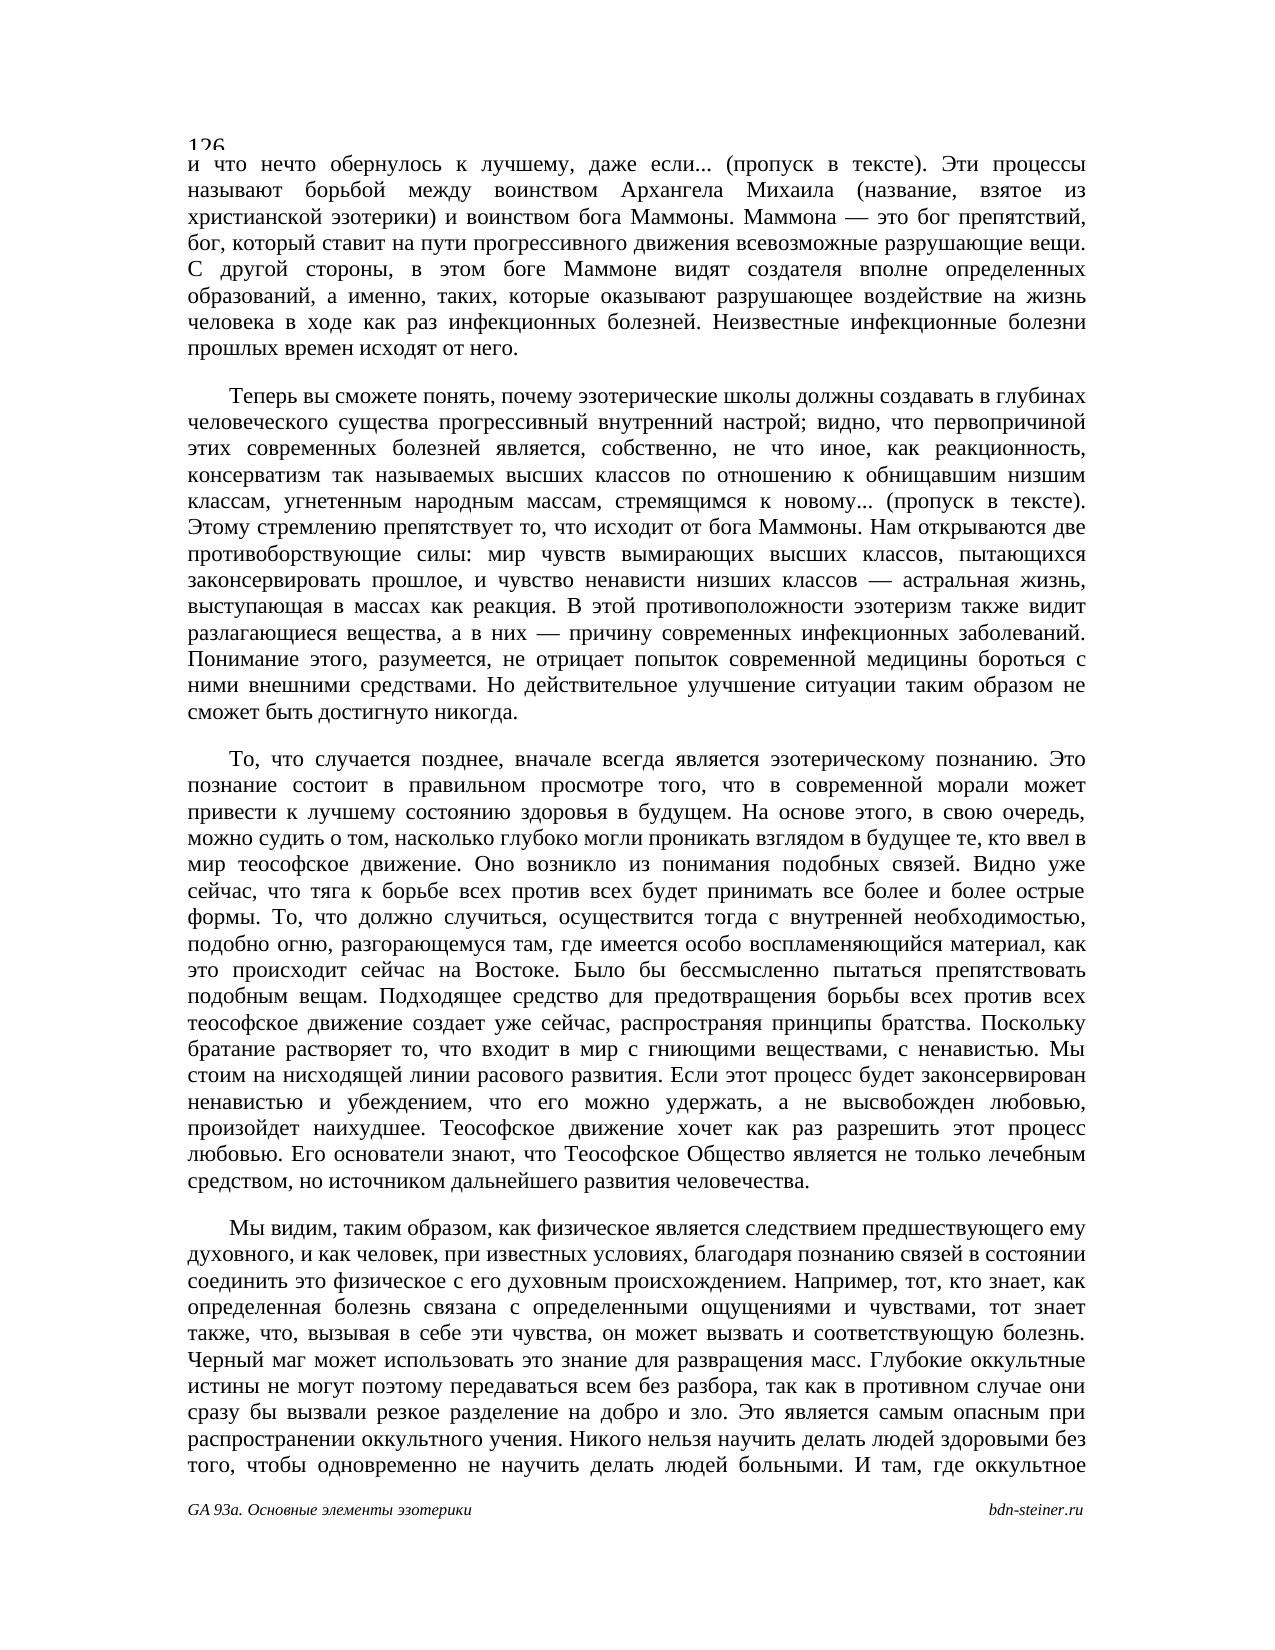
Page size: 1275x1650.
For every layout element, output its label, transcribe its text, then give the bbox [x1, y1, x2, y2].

text То, что случается позднее, вначале всегда является эзотерическому познанию. Это познание состоит в правильном просмотре того, что в современной морали может привести к лучшему состоянию здоровья в будущем. На основе этого, в свою очередь, можно судить о том, насколько глубоко могли проникать взглядом в будущее те, кто ввел в мир теософское движение. Оно возникло из понимания подобных связей. Видно уже сейчас, что тяга к борьбе всех против всех будет принимать все более и более острые формы. То, что должно случиться, осуществится тогда с внутренней необходимостью, подобно огню, разгорающемуся там, где имеется особо воспламеняющийся материал, как это происходит сейчас на Востоке. Было бы бессмысленно пытаться препятствовать подобным вещам. Подходящее средство для предотвращения борьбы всех против всех теософское движение создает уже сейчас, распространяя принципы братства. Поскольку братание растворяет то, что входит в мир с гниющими веществами, с ненавистью. Мы стоим на нисходящей линии расового развития. Если этот процесс будет законсервирован ненавистью и убеждением, что его можно удержать, а не высвобожден любовью, произойдет наихудшее. Теософское движение хочет как раз разрешить этот процесс любовью. Его основатели знают, что Теософское Общество является не только лечебным средством, но источником дальнейшего развития человечества. [187, 745, 1087, 1193]
text и что нечто обернулось к лучшему, даже если... (пропуск в тексте). Эти процессы называют борьбой между воинством Архангела Михаила (название, взятое из христианской эзотерики) и воинством бога Маммоны. Маммона — это бог препятствий, бог, который ставит на пути прогрессивного движения всевозможные разрушающие вещи. С другой стороны, в этом боге Маммоне видят создателя вполне определенных образований, а именно, таких, которые оказывают разрушающее воздействие на жизнь человека в ходе как раз инфекционных болезней. Неизвестные инфекционные болезни прошлых времен исходят от него. [187, 150, 1087, 361]
text Мы видим, таким образом, как физическое является следствием предшествующего ему духовного, и как человек, при известных условиях, благодаря познанию связей в состоянии соединить это физическое с его духовным происхождением. Например, тот, кто знает, как определенная болезнь связана с определенными ощущениями и чувствами, тот знает также, что, вызывая в себе эти чувства, он может вызвать и соответствующую болезнь. Черный маг может использовать это знание для развращения масс. Глубокие оккультные истины не могут поэтому передаваться всем без разбора, так как в противном случае они сразу бы вызвали резкое разделение на добро и зло. Это является самым опасным при распространении оккультного учения. Никого нельзя научить делать людей здоровыми без того, чтобы одновременно не научить делать людей больными. И там, где оккультное [187, 1214, 1087, 1477]
text Теперь вы сможете понять, почему эзотерические школы должны создавать в глубинах человеческого существа прогрессивный внутренний настрой; видно, что первопричиной этих современных болезней является, собственно, не что иное, как реакционность, консерватизм так называемых высших классов по отношению к обнищавшим низшим классам, угнетенным народным массам, стремящимся к новому... (пропуск в тексте). Этому стремлению препятствует то, что исходит от бога Маммоны. Нам открываются две противоборствующие силы: мир чувств вымирающих высших классов, пытающихся законсервировать прошлое, и чувство ненависти низших классов — астральная жизнь, выступающая в массах как реакция. В этой противоположности эзотеризм также видит разлагающиеся вещества, а в них — причину современных инфекционных заболеваний. Понимание этого, разумеется, не отрицает попыток современной медицины бороться с ними внешними средствами. Но действительное улучшение ситуации таким образом не сможет быть достигнуто никогда. [187, 382, 1087, 724]
